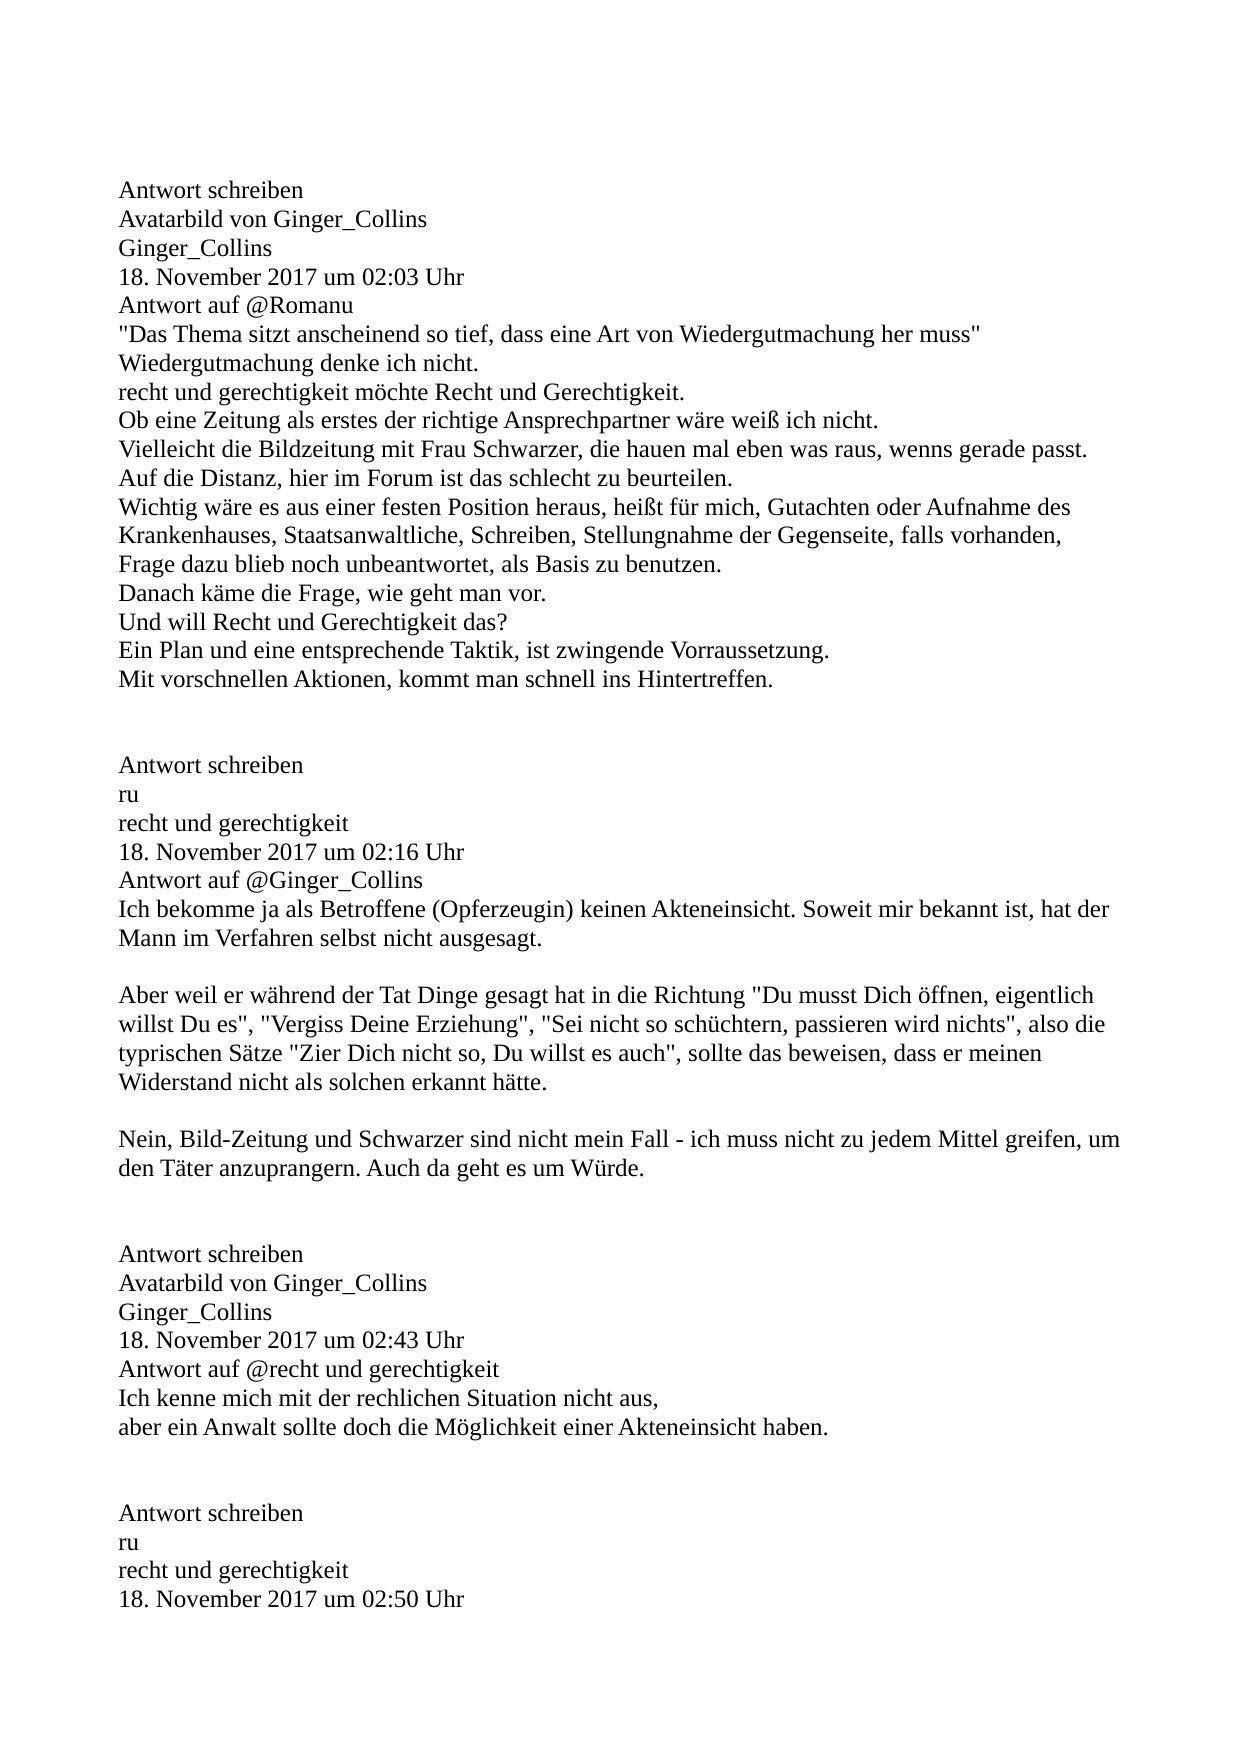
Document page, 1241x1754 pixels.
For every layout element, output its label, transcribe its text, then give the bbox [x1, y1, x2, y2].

text 18. November 2017 um 02:50 Uhr [118, 1584, 1122, 1613]
text "Das Thema sitzt anscheinend so tief, dass eine Art von Wiedergutmachung her muss" [118, 319, 1122, 348]
text ru [118, 1527, 1122, 1556]
text Nein, Bild-Zeitung und Schwarzer sind nicht mein Fall - ich muss nicht zu jedem Mittel greifen, um den Täter anzuprangern. Auch da geht es um Würde. [118, 1124, 1122, 1182]
text Antwort auf @Ginger_Collins [118, 866, 1122, 894]
text Antwort schreiben [118, 1239, 1122, 1268]
text Ginger_Collins [118, 1297, 1122, 1326]
text recht und gerechtigkeit möchte Recht und Gerechtigkeit. [118, 377, 1122, 406]
text Wichtig wäre es aus einer festen Position heraus, heißt für mich, Gutachten oder Aufnahme des Krankenhauses, Staatsanwaltliche, Schreiben, Stellungnahme der Gegenseite, falls vorhanden, Frage dazu blieb noch unbeantwortet, als Basis zu benutzen. [118, 492, 1122, 578]
text recht und gerechtigkeit [118, 808, 1122, 837]
text Mit vorschnellen Aktionen, kommt man schnell ins Hintertreffen. [118, 664, 1122, 693]
text Ginger_Collins [118, 233, 1122, 262]
text Danach käme die Frage, wie geht man vor. [118, 578, 1122, 607]
text Ein Plan und eine entsprechende Taktik, ist zwingende Vorraussetzung. [118, 636, 1122, 664]
text Vielleicht die Bildzeitung mit Frau Schwarzer, die hauen mal eben was raus, wenns gerade passt. [118, 434, 1122, 463]
text Avatarbild von Ginger_Collins [118, 204, 1122, 233]
text Antwort schreiben [118, 751, 1122, 779]
text Antwort auf @recht und gerechtigkeit [118, 1354, 1122, 1383]
text Ich bekomme ja als Betroffene (Opferzeugin) keinen Akteneinsicht. Soweit mir bekannt ist, hat der Mann im Verfahren selbst nicht ausgesagt. [118, 894, 1122, 952]
text Wiedergutmachung denke ich nicht. [118, 348, 1122, 377]
text Antwort schreiben [118, 1498, 1122, 1527]
text aber ein Anwalt sollte doch die Möglichkeit einer Akteneinsicht haben. [118, 1412, 1122, 1441]
text Ob eine Zeitung als erstes der richtige Ansprechpartner wäre weiß ich nicht. [118, 406, 1122, 434]
text 18. November 2017 um 02:03 Uhr [118, 262, 1122, 291]
text recht und gerechtigkeit [118, 1556, 1122, 1584]
text Antwort auf @Romanu [118, 291, 1122, 319]
text Ich kenne mich mit der rechlichen Situation nicht aus, [118, 1383, 1122, 1412]
text Und will Recht und Gerechtigkeit das? [118, 607, 1122, 636]
text ru [118, 779, 1122, 808]
text 18. November 2017 um 02:43 Uhr [118, 1326, 1122, 1354]
text Avatarbild von Ginger_Collins [118, 1268, 1122, 1297]
text Aber weil er während der Tat Dinge gesagt hat in die Richtung "Du musst Dich öffnen, eigentlich willst Du es", "Vergiss Deine Erziehung", "Sei nicht so schüchtern, passieren wird nichts", also die typrischen Sätze "Zier Dich nicht so, Du willst es auch", sollte das beweisen, dass er meinen Widerstand nicht als solchen erkannt hätte. [118, 981, 1122, 1096]
text Antwort schreiben [118, 176, 1122, 204]
text 18. November 2017 um 02:16 Uhr [118, 837, 1122, 866]
text Auf die Distanz, hier im Forum ist das schlecht zu beurteilen. [118, 463, 1122, 492]
